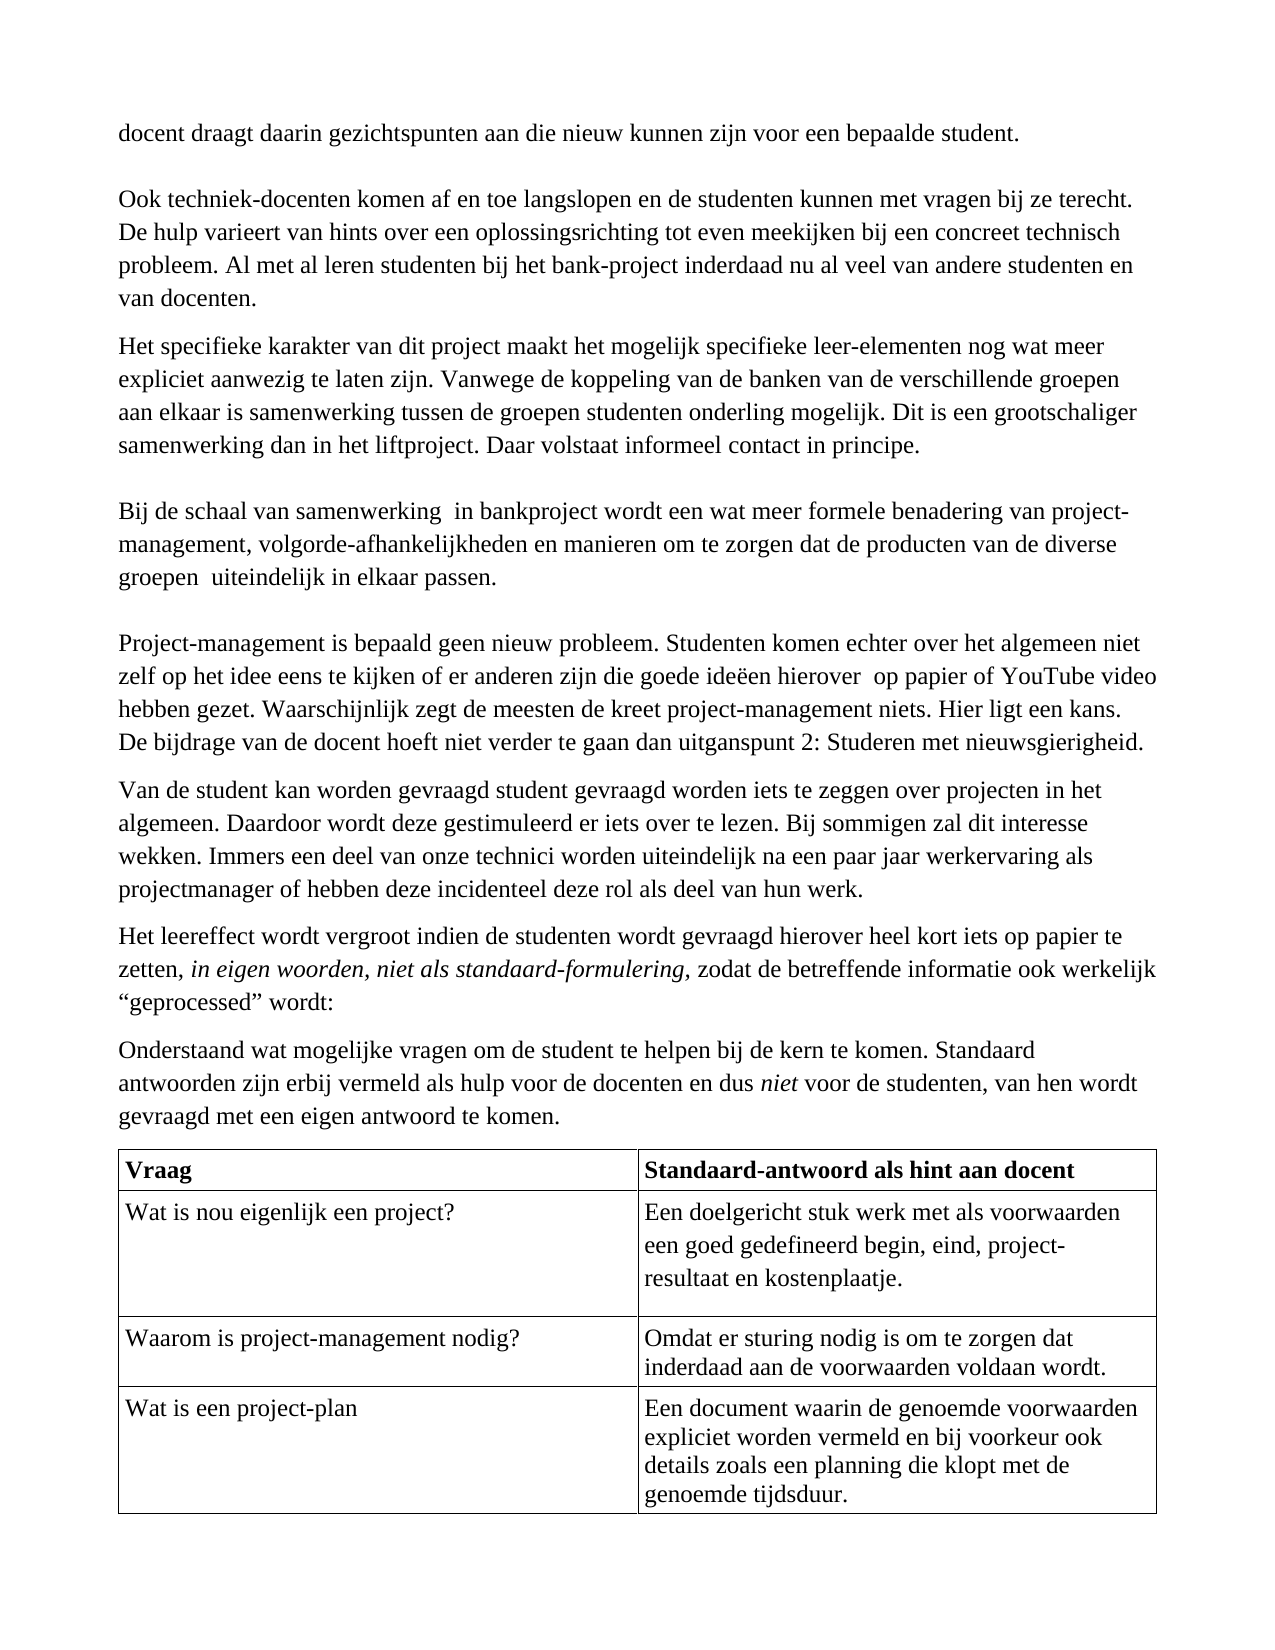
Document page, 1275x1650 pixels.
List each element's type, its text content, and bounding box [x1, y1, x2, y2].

text docent draagt daarin gezichtspunten aan die nieuw kunnen zijn voor een bepaalde student. Ook techniek-docenten komen af en toe langslopen en de studenten kunnen met vragen bij ze terecht. De hulp varieert van hints over een oplossingsrichting tot even meekijken bij een concreet technisch probleem. Al met al leren studenten bij het bank-project inderdaad nu al veel van andere studenten en van docenten. [118, 118, 1157, 312]
text Het specifieke karakter van dit project maakt het mogelijk specifieke leer-elementen nog wat meer expliciet aanwezig te laten zijn. Vanwege de koppeling van de banken van de verschillende groepen aan elkaar is samenwerking tussen de groepen studenten onderling mogelijk. Dit is een grootschaliger samenwerking dan in het liftproject. Daar volstaat informeel contact in principe. Bij de schaal van samenwerking in bankproject wordt een wat meer formele benadering van project-management, volgorde-afhankelijkheden en manieren om te zorgen dat de producten van de diverse groepen uiteindelijk in elkaar passen. Project-management is bepaald geen nieuw probleem. Studenten komen echter over het algemeen niet zelf op het idee eens te kijken of er anderen zijn die goede ideëen hierover op papier of YouTube video hebben gezet. Waarschijnlijk zegt de meesten de kreet project-management niets. Hier ligt een kans. De bijdrage van de docent hoeft niet verder te gaan dan uitganspunt 2: Studeren met nieuwsgierigheid. [118, 331, 1157, 756]
table_cell Een document waarin de genoemde voorwaarden expliciet worden vermeld en bij voorkeur ook details zoals een planning die klopt met de genoemde tijdsduur. [639, 1387, 1156, 1513]
table_cell Wat is nou eigenlijk een project? [119, 1191, 637, 1316]
text Van de student kan worden gevraagd student gevraagd worden iets te zeggen over projecten in het algemeen. Daardoor wordt deze gestimuleerd er iets over te lezen. Bij sommigen zal dit interesse wekken. Immers een deel van onze technici worden uiteindelijk na een paar jaar werkervaring als projectmanager of hebben deze incidenteel deze rol als deel van hun werk. [118, 775, 1157, 902]
text Het leereffect wordt vergroot indien de studenten wordt gevraagd hierover heel kort iets op papier te zetten, in eigen woorden, niet als standaard-formulering, zodat de betreffende informatie ook werkelijk “geprocessed” wordt: [118, 921, 1157, 1016]
table_cell Omdat er sturing nodig is om te zorgen dat inderdaad aan de voorwaarden voldaan wordt. [639, 1317, 1156, 1386]
table_cell Een doelgericht stuk werk met als voorwaarden een goed gedefineerd begin, eind, project-resultaat en kostenplaatje. [639, 1191, 1156, 1316]
table_header Vraag [119, 1150, 637, 1190]
table_header Standaard-antwoord als hint aan docent [639, 1150, 1156, 1190]
text Onderstaand wat mogelijke vragen om de student te helpen bij de kern te komen. Standaard antwoorden zijn erbij vermeld als hulp voor de docenten en dus niet voor de studenten, van hen wordt gevraagd met een eigen antwoord te komen. [118, 1035, 1157, 1130]
table_cell Waarom is project-management nodig? [119, 1317, 637, 1386]
table_cell Wat is een project-plan [119, 1387, 637, 1513]
